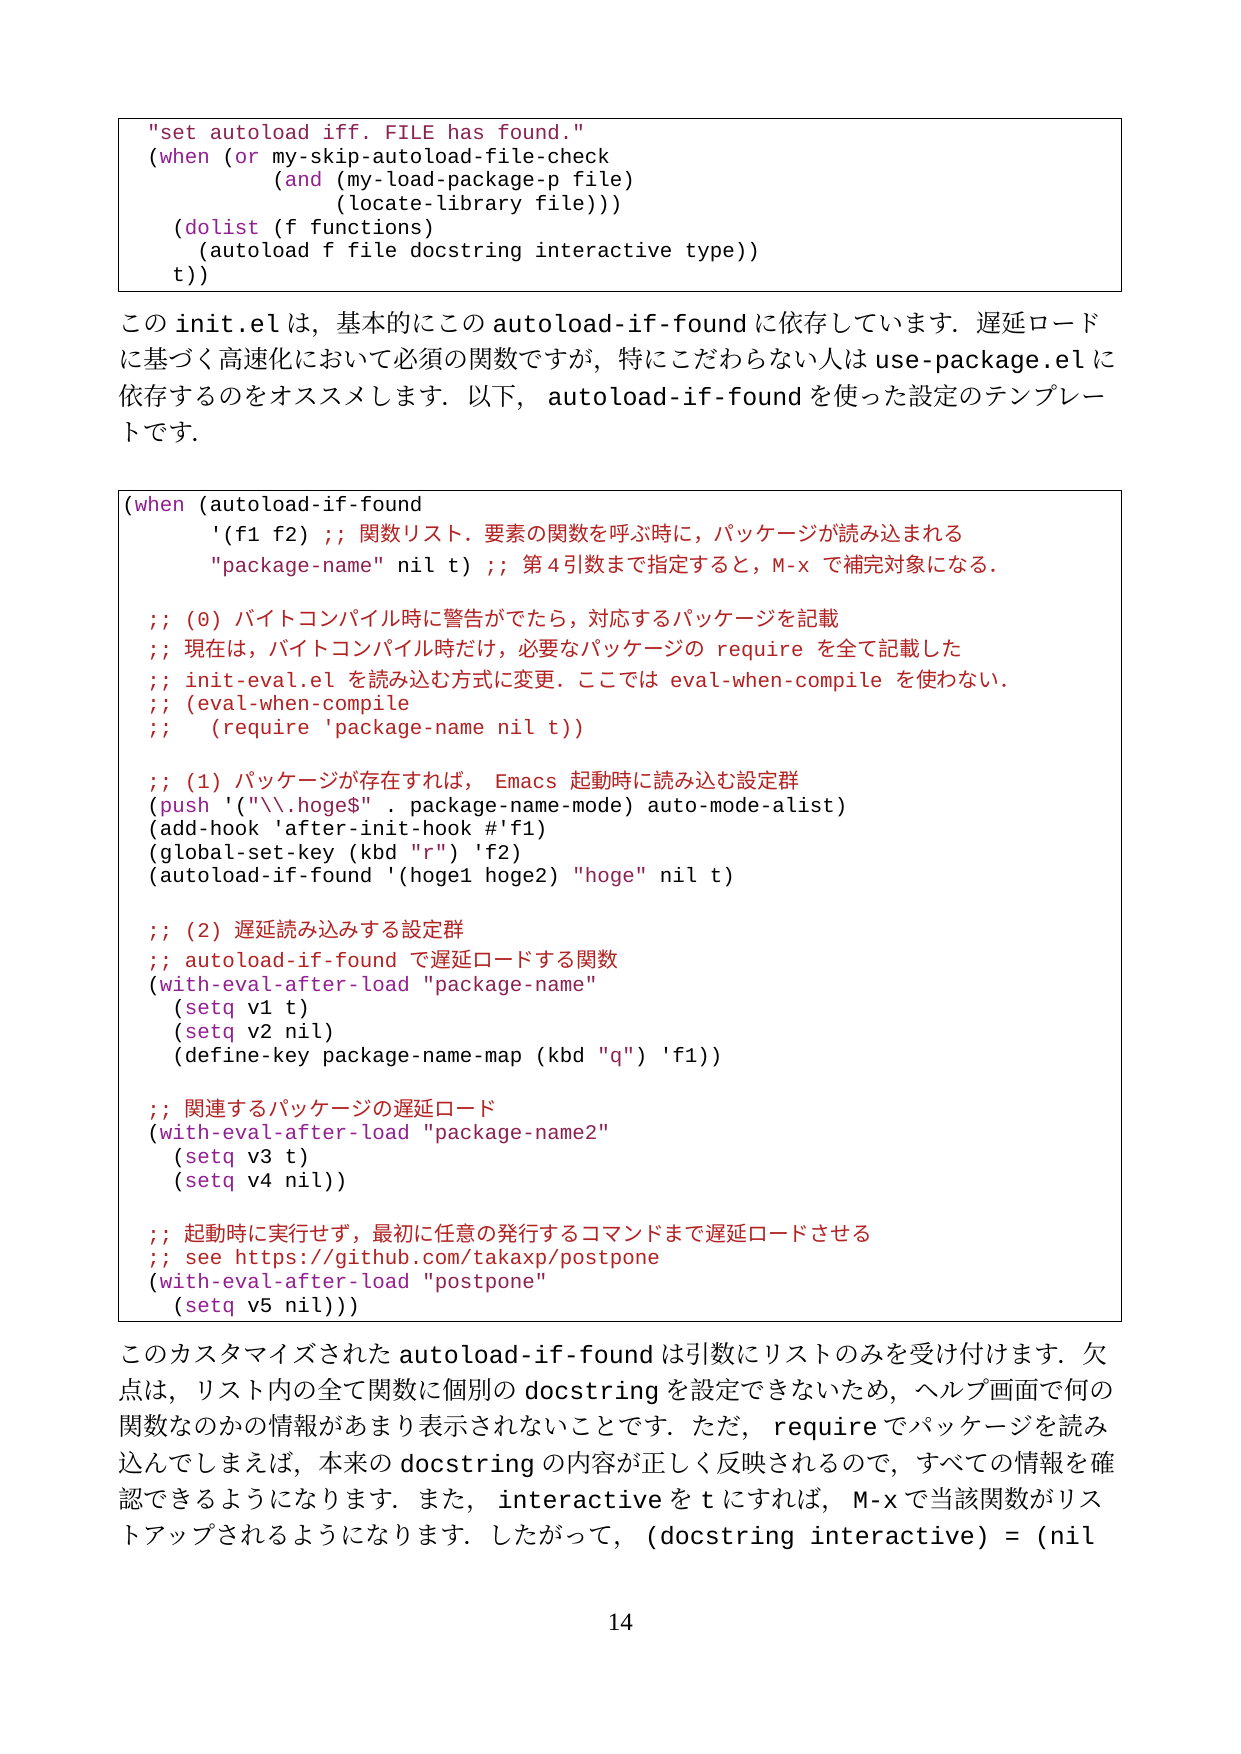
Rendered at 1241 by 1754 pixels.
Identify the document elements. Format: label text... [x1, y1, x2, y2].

text ;; (require 'package-name nil t)) [119, 713, 1121, 737]
text ;; (eval-when-compile [119, 689, 1121, 713]
text ;; 起動時に実行せず，最初に任意の発行するコマンドまで遅延ロードさせる [119, 1213, 1121, 1243]
text ;; 関連するパッケージの遅延ロード [119, 1088, 1121, 1118]
text ;; init-eval.el を読み込む方式に変更．ここでは eval-when-compile を使わない． [119, 659, 1121, 689]
text この init.el は，基本的にこの autoload-if-found に依存しています．遅延ロードに基づく高速化において必須の関数ですが，特にこだわらない人は use-package.el に依存するのをオススメします．以下， autoload-if-found を使った設定のテンプレートです． [118, 304, 1122, 477]
text "package-name" nil t) ;; 第4引数まで指定すると，M-x で補完対象になる． [119, 544, 1121, 574]
text ;; (1) パッケージが存在すれば， Emacs 起動時に読み込む設定群 [119, 760, 1121, 791]
text ;; autoload-if-found で遅延ロードする関数 [119, 939, 1121, 970]
text (global-set-key (kbd "r") 'f2) [119, 838, 1121, 862]
text ;; (0) バイトコンパイル時に警告がでたら，対応するパッケージを記載 [119, 598, 1121, 628]
text (with-eval-after-load "package-name" [119, 970, 1121, 993]
text (define-key package-name-map (kbd "q") 'f1)) [119, 1041, 1121, 1064]
text (when (autoload-if-found [119, 491, 1121, 513]
text (autoload f file docstring interactive type)) [119, 236, 1121, 260]
text (setq v1 t) [119, 993, 1121, 1017]
text (push '("\\.hoge$" . package-name-mode) auto-mode-alist) [119, 791, 1121, 814]
text ;; see https://github.com/takaxp/postpone [119, 1243, 1121, 1267]
text (locate-library file))) [119, 189, 1121, 213]
text (setq v4 nil)) [119, 1166, 1121, 1189]
text (with-eval-after-load "package-name2" [119, 1118, 1121, 1142]
text (dolist (f functions) [119, 213, 1121, 236]
text (autoload-if-found '(hoge1 hoge2) "hoge" nil t) [119, 862, 1121, 885]
text (setq v2 nil) [119, 1017, 1121, 1041]
text このカスタマイズされた autoload-if-found は引数にリストのみを受け付けます．欠点は，リスト内の全て関数に個別の docstring を設定できないため，ヘルプ画面で何の関数なのかの情報があまり表示されないことです．ただ， require でパッケージを読み込んでしまえば，本来の docstring の内容が正しく反映されるので，すべての情報を確認できるようになります．また， interactive を t にすれば， M-x で当該関数がリストアップされるようになります．したがって， (docstring interactive) = (nil [118, 1334, 1122, 1552]
text ;; (2) 遅延読み込みする設定群 [119, 909, 1121, 939]
text '(f1 f2) ;; 関数リスト．要素の関数を呼ぶ時に，パッケージが読み込まれる [119, 513, 1121, 544]
text (when (or my-skip-autoload-file-check [119, 142, 1121, 165]
text (setq v3 t) [119, 1142, 1121, 1166]
text (add-hook 'after-init-hook #'f1) [119, 814, 1121, 838]
text (setq v5 nil))) [119, 1291, 1121, 1321]
text "set autoload iff. FILE has found." [119, 119, 1121, 142]
text ;; 現在は，バイトコンパイル時だけ，必要なパッケージの require を全て記載した [119, 628, 1121, 659]
text t)) [119, 260, 1121, 291]
text (with-eval-after-load "postpone" [119, 1267, 1121, 1291]
text (and (my-load-package-p file) [119, 165, 1121, 189]
